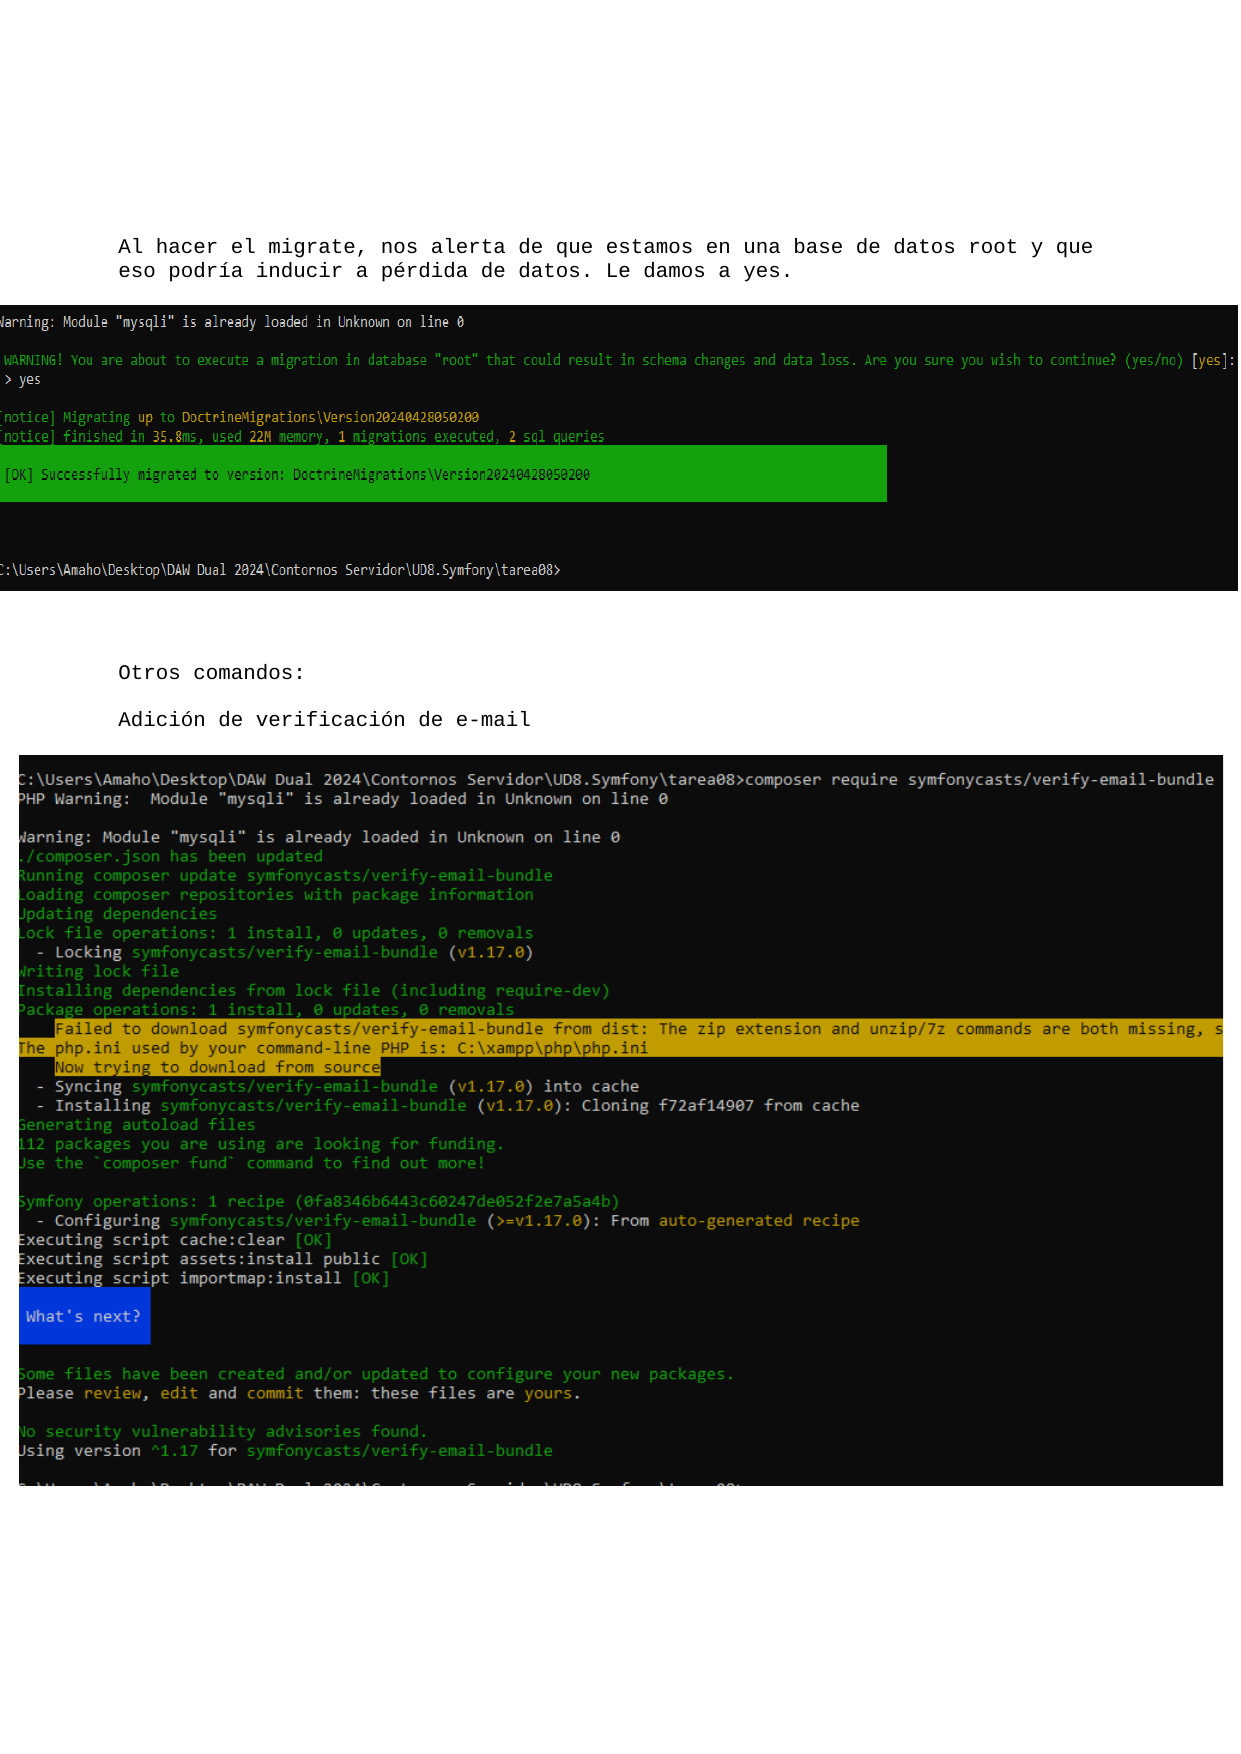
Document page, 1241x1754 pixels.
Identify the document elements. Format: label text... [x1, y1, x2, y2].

text Al hacer el migrate, nos alerta de que estamos en una base de datos root y que eso podría inducir a pérdida de datos. Le damos a yes. [118, 236, 1122, 284]
text Otros comandos: Adición de verificación de e-mail [118, 662, 1122, 755]
text [118, 1486, 1122, 1533]
picture [19, 755, 1224, 1486]
picture [0, 305, 1238, 591]
